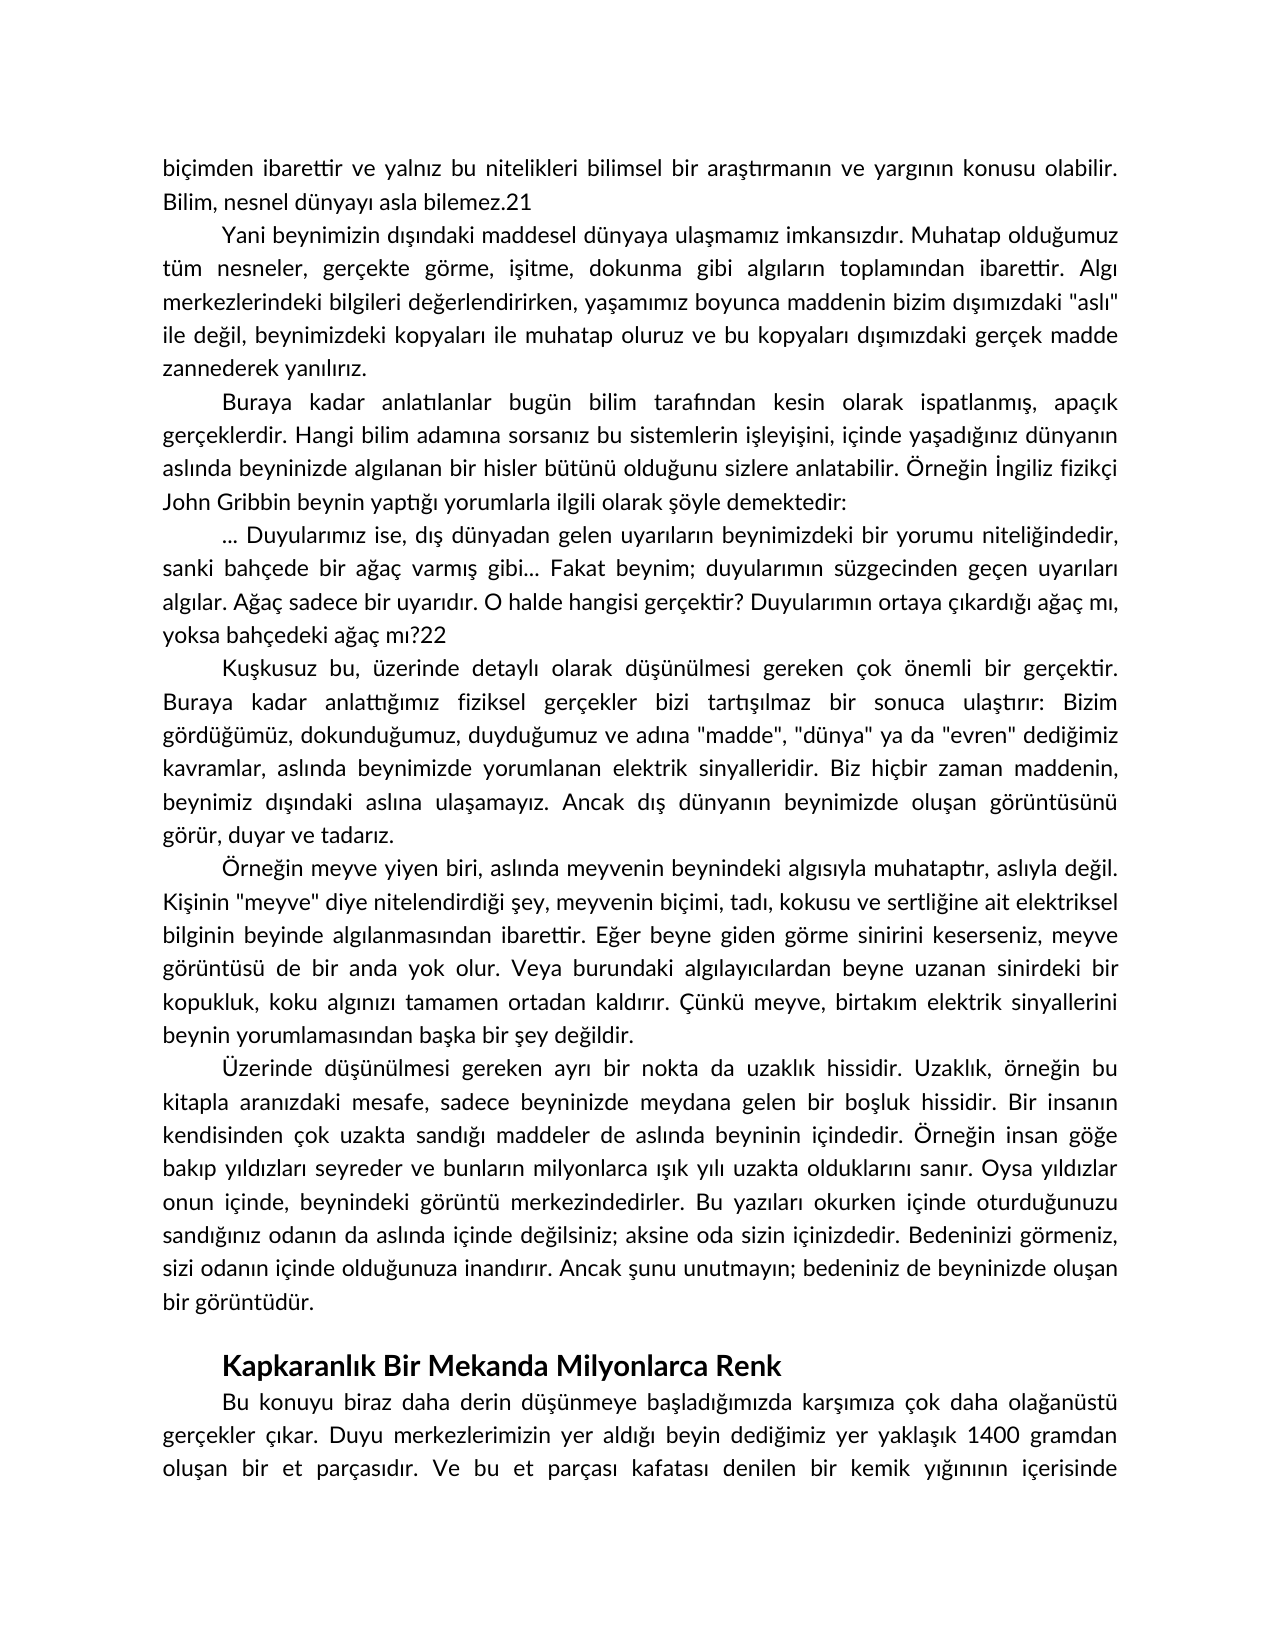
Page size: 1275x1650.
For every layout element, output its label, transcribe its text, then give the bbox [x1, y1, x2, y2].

text Üzerinde düşünülmesi gereken ayrı bir nokta da uzaklık hissidir. Uzaklık, örneğin bu kitapla aranızdaki mesafe, sadece beyninizde meydana gelen bir boşluk hissidir. Bir insanın kendisinden çok uzakta sandığı maddeler de aslında beyninin içindedir. Örneğin insan göğe bakıp yıldızları seyreder ve bunların milyonlarca ışık yılı uzakta olduklarını sanır. Oysa yıldızlar onun içinde, beynindeki görüntü merkezindedirler. Bu yazıları okurken içinde oturduğunuzu sandığınız odanın da aslında içinde değilsiniz; aksine oda sizin içinizdedir. Bedeninizi görmeniz, sizi odanın içinde olduğunuza inandırır. Ancak şunu unutmayın; bedeniniz de beyninizde oluşan bir görüntüdür. [162, 1050, 1119, 1317]
text Bu konuyu biraz daha derin düşünmeye başladığımızda karşımıza çok daha olağanüstü gerçekler çıkar. Duyu merkezlerimizin yer aldığı beyin dediğimiz yer yaklaşık 1400 gramdan oluşan bir et parçasıdır. Ve bu et parçası kafatası denilen bir kemik yığınının içerisinde [162, 1383, 1119, 1483]
text biçimden ibarettir ve yalnız bu nitelikleri bilimsel bir araştırmanın ve yargının konusu olabilir. Bilim, nesnel dünyayı asla bilemez.21 [162, 150, 1119, 217]
text Yani beynimizin dışındaki maddesel dünyaya ulaşmamız imkansızdır. Muhatap olduğumuz tüm nesneler, gerçekte görme, işitme, dokunma gibi algıların toplamından ibarettir. Algı merkezlerindeki bilgileri değerlendirirken, yaşamımız boyunca maddenin bizim dışımızdaki "aslı" ile değil, beynimizdeki kopyaları ile muhatap oluruz ve bu kopyaları dışımızdaki gerçek madde zannederek yanılırız. [162, 217, 1119, 383]
text Kuşkusuz bu, üzerinde detaylı olarak düşünülmesi gereken çok önemli bir gerçektir. Buraya kadar anlattığımız fiziksel gerçekler bizi tartışılmaz bir sonuca ulaştırır: Bizim gördüğümüz, dokunduğumuz, duyduğumuz ve adına "madde", "dünya" ya da "evren" dediğimiz kavramlar, aslında beynimizde yorumlanan elektrik sinyalleridir. Biz hiçbir zaman maddenin, beynimiz dışındaki aslına ulaşamayız. Ancak dış dünyanın beynimizde oluşan görüntüsünü görür, duyar ve tadarız. [162, 650, 1119, 850]
text Kapkaranlık Bir Mekanda Milyonlarca Renk [162, 1350, 1119, 1383]
text Buraya kadar anlatılanlar bugün bilim tarafından kesin olarak ispatlanmış, apaçık gerçeklerdir. Hangi bilim adamına sorsanız bu sistemlerin işleyişini, içinde yaşadığınız dünyanın aslında beyninizde algılanan bir hisler bütünü olduğunu sizlere anlatabilir. Örneğin İngiliz fizikçi John Gribbin beynin yaptığı yorumlarla ilgili olarak şöyle demektedir: [162, 383, 1119, 517]
text Örneğin meyve yiyen biri, aslında meyvenin beynindeki algısıyla muhataptır, aslıyla değil. Kişinin "meyve" diye nitelendirdiği şey, meyvenin biçimi, tadı, kokusu ve sertliğine ait elektriksel bilginin beyinde algılanmasından ibarettir. Eğer beyne giden görme sinirini keserseniz, meyve görüntüsü de bir anda yok olur. Veya burundaki algılayıcılardan beyne uzanan sinirdeki bir kopukluk, koku algınızı tamamen ortadan kaldırır. Çünkü meyve, birtakım elektrik sinyallerini beynin yorumlamasından başka bir şey değildir. [162, 850, 1119, 1050]
text ... Duyularımız ise, dış dünyadan gelen uyarıların beynimizdeki bir yorumu niteliğindedir, sanki bahçede bir ağaç varmış gibi... Fakat beynim; duyularımın süzgecinden geçen uyarıları algılar. Ağaç sadece bir uyarıdır. O halde hangisi gerçektir? Duyularımın ortaya çıkardığı ağaç mı, yoksa bahçedeki ağaç mı?22 [162, 517, 1119, 650]
